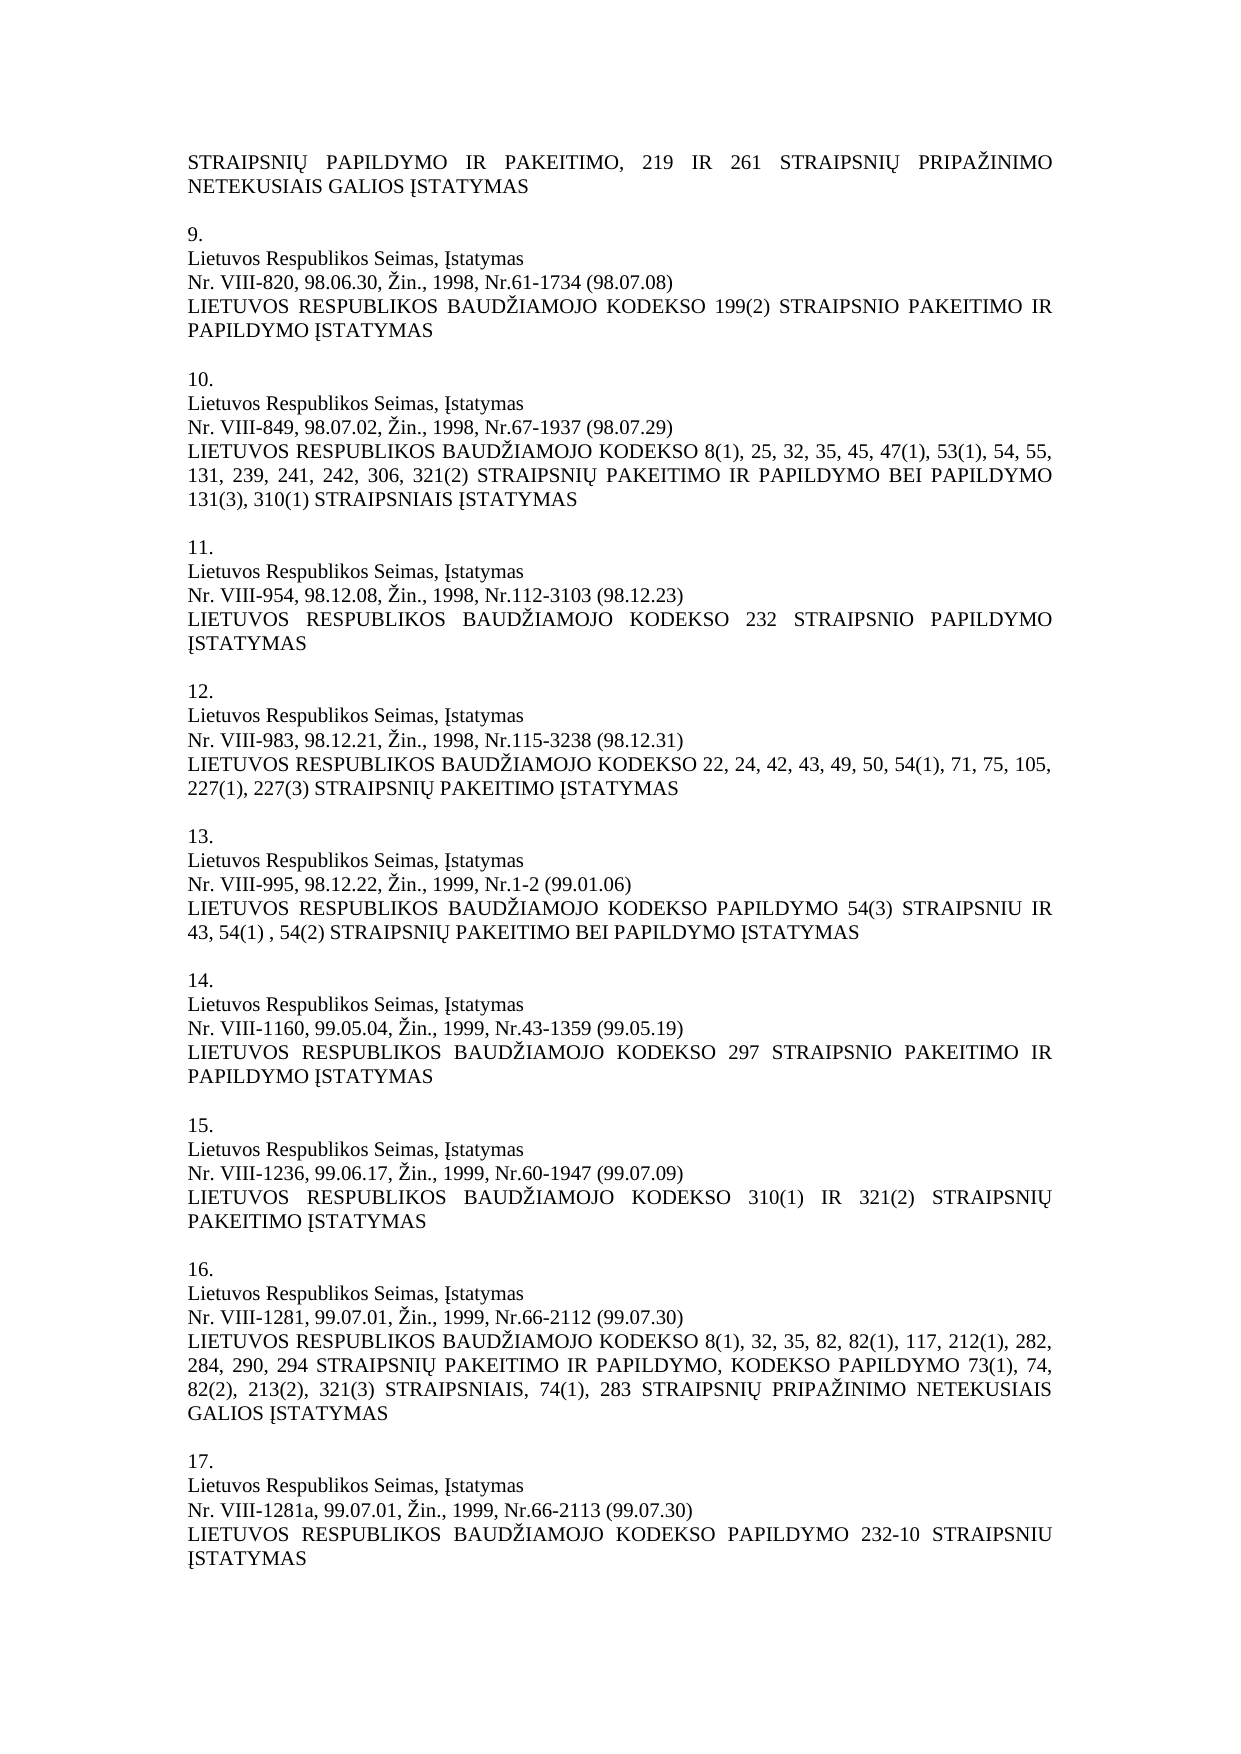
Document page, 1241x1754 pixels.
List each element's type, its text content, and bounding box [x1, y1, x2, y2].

text 12. [187, 679, 1053, 703]
text Nr. VIII-1236, 99.06.17, Žin., 1999, Nr.60-1947 (99.07.09) [187, 1161, 1053, 1185]
text LIETUVOS RESPUBLIKOS BAUDŽIAMOJO KODEKSO 8(1), 32, 35, 82, 82(1), 117, 212(1), 282, 284, 290, 294 STRAIPSNIŲ PAKEITIMO IR PAPILDYMO, KODEKSO PAPILDYMO 73(1), 74, 82(2), 213(2), 321(3) STRAIPSNIAIS, 74(1), 283 STRAIPSNIŲ PRIPAŽINIMO NETEKUSIAIS GALIOS ĮSTATYMAS [187, 1329, 1053, 1425]
text 9. [187, 222, 1053, 246]
text LIETUVOS RESPUBLIKOS BAUDŽIAMOJO KODEKSO 8(1), 25, 32, 35, 45, 47(1), 53(1), 54, 55, 131, 239, 241, 242, 306, 321(2) STRAIPSNIŲ PAKEITIMO IR PAPILDYMO BEI PAPILDYMO 131(3), 310(1) STRAIPSNIAIS ĮSTATYMAS [187, 439, 1053, 511]
text 10. [187, 367, 1053, 391]
text LIETUVOS RESPUBLIKOS BAUDŽIAMOJO KODEKSO PAPILDYMO 54(3) STRAIPSNIU IR 43, 54(1) , 54(2) STRAIPSNIŲ PAKEITIMO BEI PAPILDYMO ĮSTATYMAS [187, 896, 1053, 944]
text LIETUVOS RESPUBLIKOS BAUDŽIAMOJO KODEKSO 199(2) STRAIPSNIO PAKEITIMO IR PAPILDYMO ĮSTATYMAS [187, 294, 1053, 342]
text Lietuvos Respublikos Seimas, Įstatymas [187, 992, 1053, 1016]
text Nr. VIII-849, 98.07.02, Žin., 1998, Nr.67-1937 (98.07.29) [187, 415, 1053, 439]
text Nr. VIII-1281, 99.07.01, Žin., 1999, Nr.66-2112 (99.07.30) [187, 1305, 1053, 1329]
text Lietuvos Respublikos Seimas, Įstatymas [187, 703, 1053, 727]
text 16. [187, 1257, 1053, 1281]
text Lietuvos Respublikos Seimas, Įstatymas [187, 848, 1053, 872]
text Lietuvos Respublikos Seimas, Įstatymas [187, 559, 1053, 583]
text 11. [187, 535, 1053, 559]
text Lietuvos Respublikos Seimas, Įstatymas [187, 1473, 1053, 1497]
text Nr. VIII-995, 98.12.22, Žin., 1999, Nr.1-2 (99.01.06) [187, 872, 1053, 896]
text Nr. VIII-1160, 99.05.04, Žin., 1999, Nr.43-1359 (99.05.19) [187, 1016, 1053, 1040]
text 15. [187, 1112, 1053, 1137]
text LIETUVOS RESPUBLIKOS BAUDŽIAMOJO KODEKSO 22, 24, 42, 43, 49, 50, 54(1), 71, 75, 105, 227(1), 227(3) STRAIPSNIŲ PAKEITIMO ĮSTATYMAS [187, 752, 1053, 800]
text 14. [187, 968, 1053, 992]
text Lietuvos Respublikos Seimas, Įstatymas [187, 1281, 1053, 1305]
text Nr. VIII-954, 98.12.08, Žin., 1998, Nr.112-3103 (98.12.23) [187, 583, 1053, 607]
text LIETUVOS RESPUBLIKOS BAUDŽIAMOJO KODEKSO 310(1) IR 321(2) STRAIPSNIŲ PAKEITIMO ĮSTATYMAS [187, 1185, 1053, 1233]
text Lietuvos Respublikos Seimas, Įstatymas [187, 246, 1053, 270]
text LIETUVOS RESPUBLIKOS BAUDŽIAMOJO KODEKSO PAPILDYMO 232-10 STRAIPSNIU ĮSTATYMAS [187, 1522, 1053, 1570]
text Lietuvos Respublikos Seimas, Įstatymas [187, 1137, 1053, 1161]
text LIETUVOS RESPUBLIKOS BAUDŽIAMOJO KODEKSO 232 STRAIPSNIO PAPILDYMO ĮSTATYMAS [187, 607, 1053, 655]
text STRAIPSNIŲ PAPILDYMO IR PAKEITIMO, 219 IR 261 STRAIPSNIŲ PRIPAŽINIMO NETEKUSIAIS GALIOS ĮSTATYMAS [187, 150, 1053, 198]
text Nr. VIII-820, 98.06.30, Žin., 1998, Nr.61-1734 (98.07.08) [187, 270, 1053, 294]
text LIETUVOS RESPUBLIKOS BAUDŽIAMOJO KODEKSO 297 STRAIPSNIO PAKEITIMO IR PAPILDYMO ĮSTATYMAS [187, 1040, 1053, 1088]
text Nr. VIII-983, 98.12.21, Žin., 1998, Nr.115-3238 (98.12.31) [187, 727, 1053, 752]
text 17. [187, 1449, 1053, 1473]
text 13. [187, 824, 1053, 848]
text Nr. VIII-1281a, 99.07.01, Žin., 1999, Nr.66-2113 (99.07.30) [187, 1497, 1053, 1522]
text Lietuvos Respublikos Seimas, Įstatymas [187, 391, 1053, 415]
